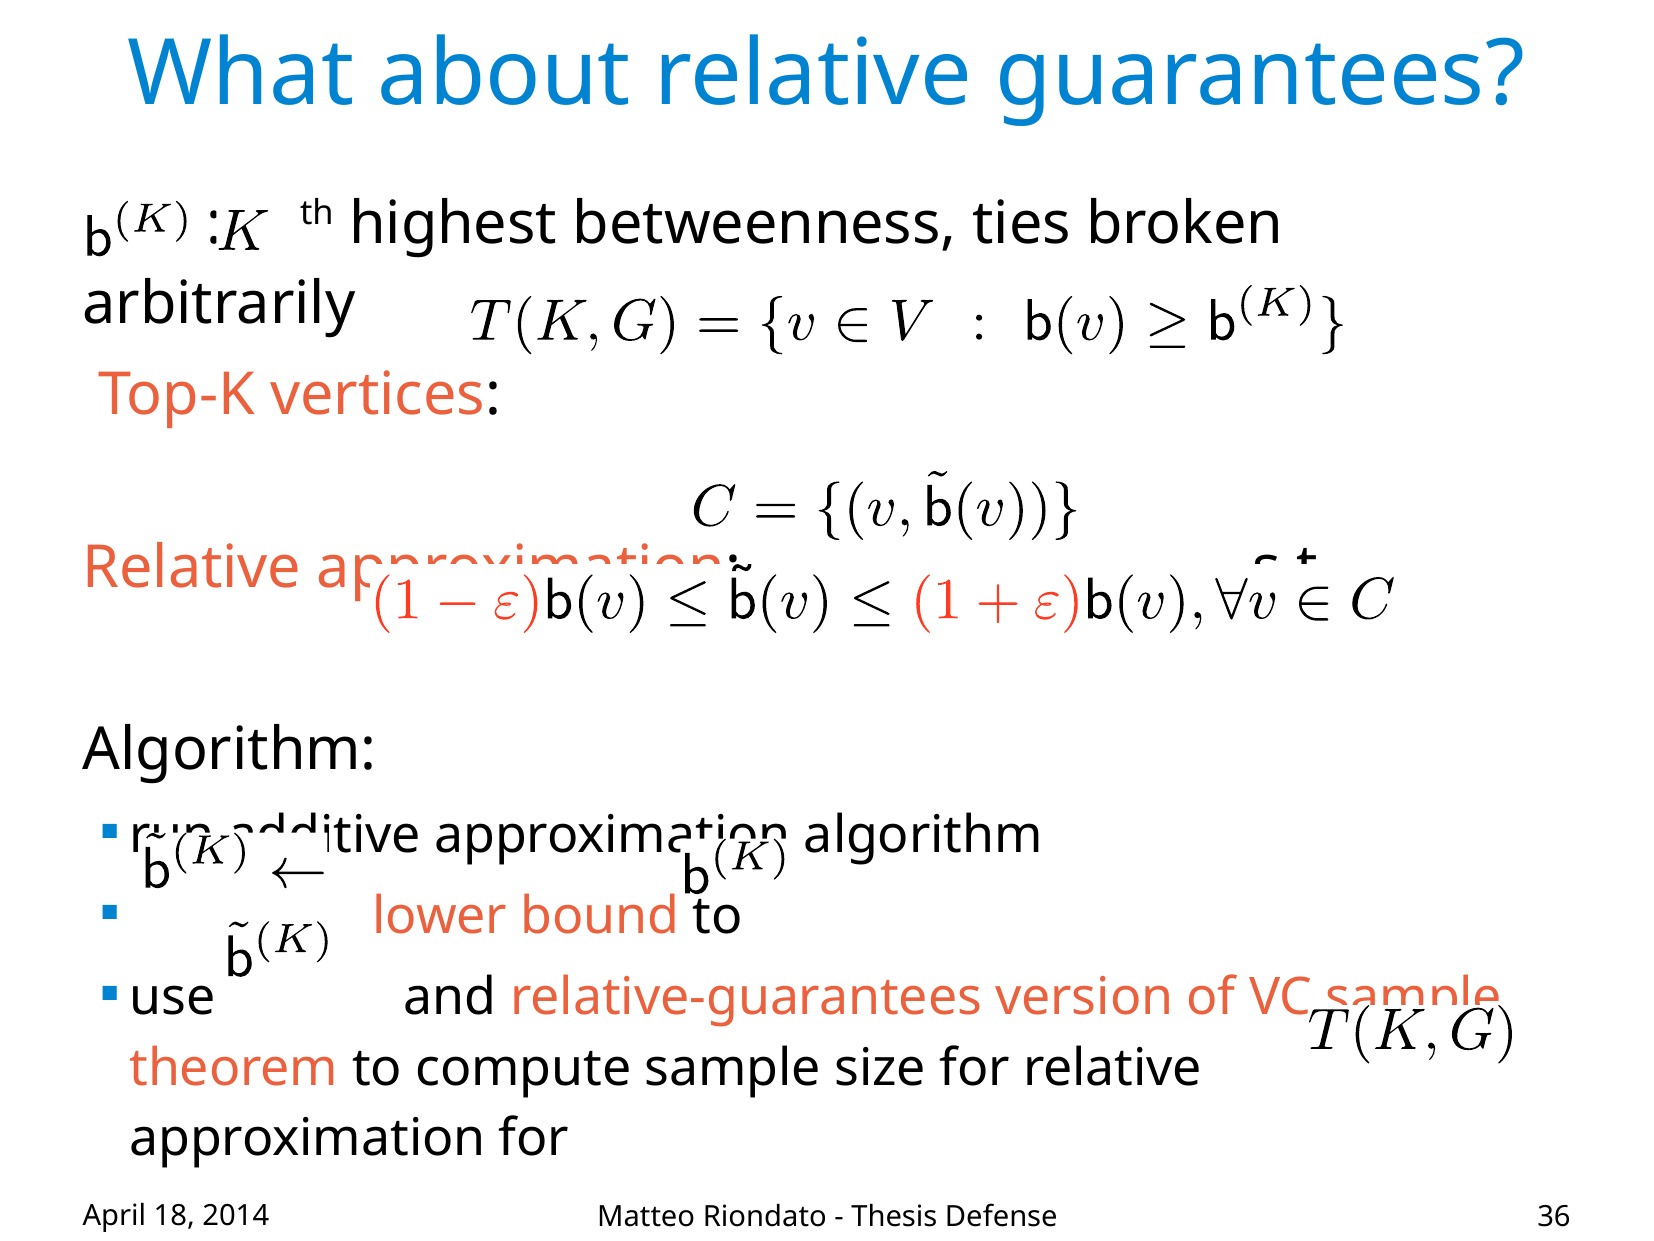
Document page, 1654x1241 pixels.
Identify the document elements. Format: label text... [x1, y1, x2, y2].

text_box [680, 838, 790, 895]
text_box [223, 921, 333, 977]
text_box [216, 210, 271, 250]
title What about relative guarantees? [82, 0, 1571, 139]
text_box [370, 564, 1396, 633]
text_box [82, 200, 192, 257]
text_box [469, 285, 1348, 355]
text_box [140, 832, 328, 889]
text_box [1307, 1005, 1518, 1064]
text_box [690, 470, 1081, 541]
list : th highest betweenness, ties broken arbitrarily Top-K vertices: Relative approximation: s.t. Algorithm: run additive approximation algorithm lower bound to use and relative-guarantees version of VC sample theorem to compute sample size for relative approximation for [82, 180, 1571, 1186]
